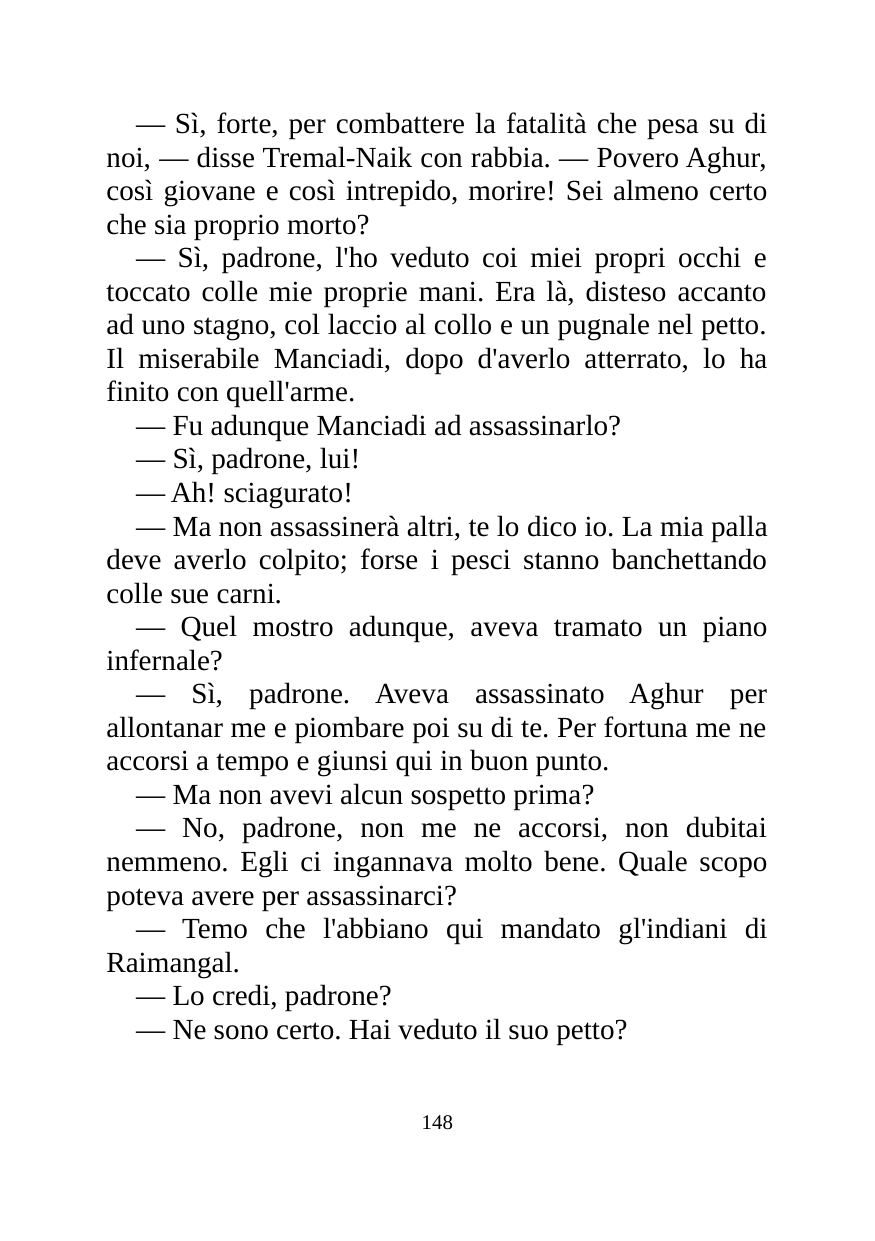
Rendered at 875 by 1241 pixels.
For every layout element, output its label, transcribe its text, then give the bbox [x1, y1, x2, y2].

text — Temo che l'abbiano qui mandato gl'indiani di Raimangal. [106, 911, 768, 978]
text — Ma non avevi alcun sospetto prima? [106, 777, 768, 811]
text — Fu adunque Manciadi ad assassinarlo? [106, 408, 768, 442]
text — Ne sono certo. Hai veduto il suo petto? [106, 1012, 768, 1045]
text — Ah! sciagurato! [106, 475, 768, 509]
text — Sì, padrone, lui! [106, 442, 768, 475]
text — Lo credi, padrone? [106, 978, 768, 1012]
text — Sì, padrone, l'ho veduto coi miei propri occhi e toccato colle mie proprie mani. Era là, disteso accanto ad uno stagno, col laccio al collo e un pugnale nel petto. Il miserabile Manciadi, dopo d'averlo atterrato, lo ha finito con quell'arme. [106, 240, 768, 408]
text — Sì, padrone. Aveva assassinato Aghur per allontanar me e piombare poi su di te. Per fortuna me ne accorsi a tempo e giunsi qui in buon punto. [106, 676, 768, 777]
text — Quel mostro adunque, aveva tramato un piano infernale? [106, 609, 768, 676]
text — No, padrone, non me ne accorsi, non dubitai nemmeno. Egli ci ingannava molto bene. Quale scopo poteva avere per assassinarci? [106, 811, 768, 911]
text — Sì, forte, per combattere la fatalità che pesa su di noi, — disse Tremal-Naik con rabbia. — Povero Aghur, così giovane e così intrepido, morire! Sei almeno certo che sia proprio morto? [106, 106, 768, 240]
text — Ma non assassinerà altri, te lo dico io. La mia palla deve averlo colpito; forse i pesci stanno banchettando colle sue carni. [106, 509, 768, 609]
